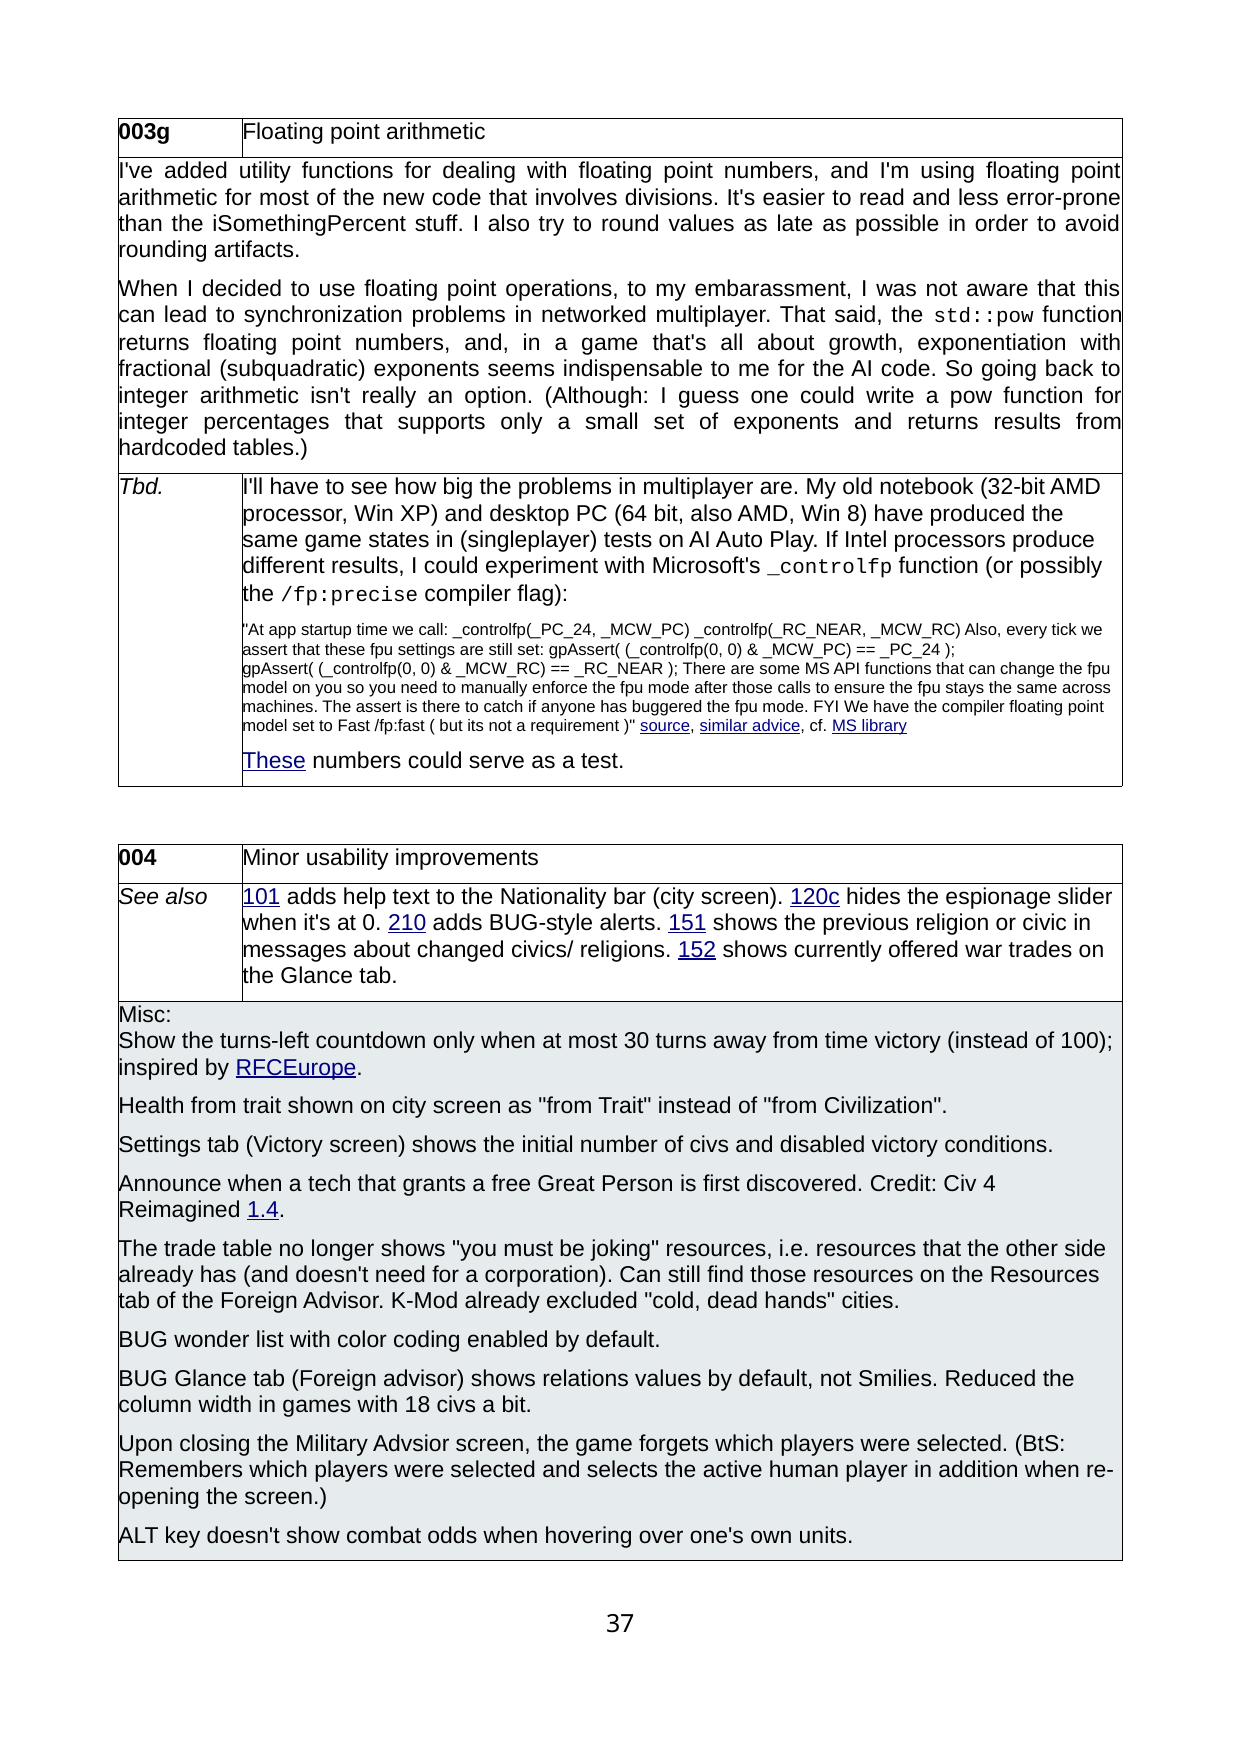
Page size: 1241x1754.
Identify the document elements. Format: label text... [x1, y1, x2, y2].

table_header 003g [119, 119, 242, 157]
table_header 004 [119, 845, 242, 883]
table_header Minor usability improvements [243, 845, 1122, 883]
table_cell Misc: Show the turns-left countdown only when at most 30 turns away from time victory (instead of 100); inspired by RFCEurope. Health from trait shown on city screen as "from Trait" instead of "from Civilization". Settings tab (Victory screen) shows the initial number of civs and disabled victory conditions. Announce when a tech that grants a free Great Person is first discovered. Credit: Civ 4 Reimagined 1.4. The trade table no longer shows "you must be joking" resources, i.e. resources that the other side already has (and doesn't need for a corporation). Can still find those resources on the Resources tab of the Foreign Advisor. K-Mod already excluded "cold, dead hands" cities. BUG wonder list with color coding enabled by default. BUG Glance tab (Foreign advisor) shows relations values by default, not Smilies. Reduced the column width in games with 18 civs a bit. Upon closing the Military Advsior screen, the game forgets which players were selected. (BtS: Remembers which players were selected and selects the active human player in addition when re-opening the screen.) ALT key doesn't show combat odds when hovering over one's own units. [119, 1002, 1122, 1560]
table_cell I'll have to see how big the problems in multiplayer are. My old notebook (32-bit AMD processor, Win XP) and desktop PC (64 bit, also AMD, Win 8) have produced the same game states in (singleplayer) tests on AI Auto Play. If Intel processors produce different results, I could experiment with Microsoft's _controlfp function (or possibly the /fp:precise compiler flag): "At app startup time we call: _controlfp(_PC_24, _MCW_PC) _controlfp(_RC_NEAR, _MCW_RC) Also, every tick we assert that these fpu settings are still set: gpAssert( (_controlfp(0, 0) & _MCW_PC) == _PC_24 ); gpAssert( (_controlfp(0, 0) & _MCW_RC) == _RC_NEAR ); There are some MS API functions that can change the fpu model on you so you need to manually enforce the fpu mode after those calls to ensure the fpu stays the same across machines. The assert is there to catch if anyone has buggered the fpu mode. FYI We have the compiler floating point model set to Fast /fp:fast ( but its not a requirement )" source, similar advice, cf. MS library These numbers could serve as a test. [243, 474, 1122, 786]
table_cell 101 adds help text to the Nationality bar (city screen). 120c hides the espionage slider when it's at 0. 210 adds BUG-style alerts. 151 shows the previous religion or civic in messages about changed civics/ religions. 152 shows currently offered war trades on the Glance tab. [243, 884, 1122, 1001]
table_cell See also [119, 884, 242, 1001]
table_cell I've added utility functions for dealing with floating point numbers, and I'm using floating point arithmetic for most of the new code that involves divisions. It's easier to read and less error-prone than the iSomethingPercent stuff. I also try to round values as late as possible in order to avoid rounding artifacts. When I decided to use floating point operations, to my embarassment, I was not aware that this can lead to synchronization problems in networked multiplayer. That said, the std::pow function returns floating point numbers, and, in a game that's all about growth, exponentiation with fractional (subquadratic) exponents seems indispensable to me for the AI code. So going back to integer arithmetic isn't really an option. (Although: I guess one could write a pow function for integer percentages that supports only a small set of exponents and returns results from hardcoded tables.) [119, 158, 1122, 473]
table_cell Tbd. [119, 474, 242, 786]
table_header Floating point arithmetic [243, 119, 1122, 157]
